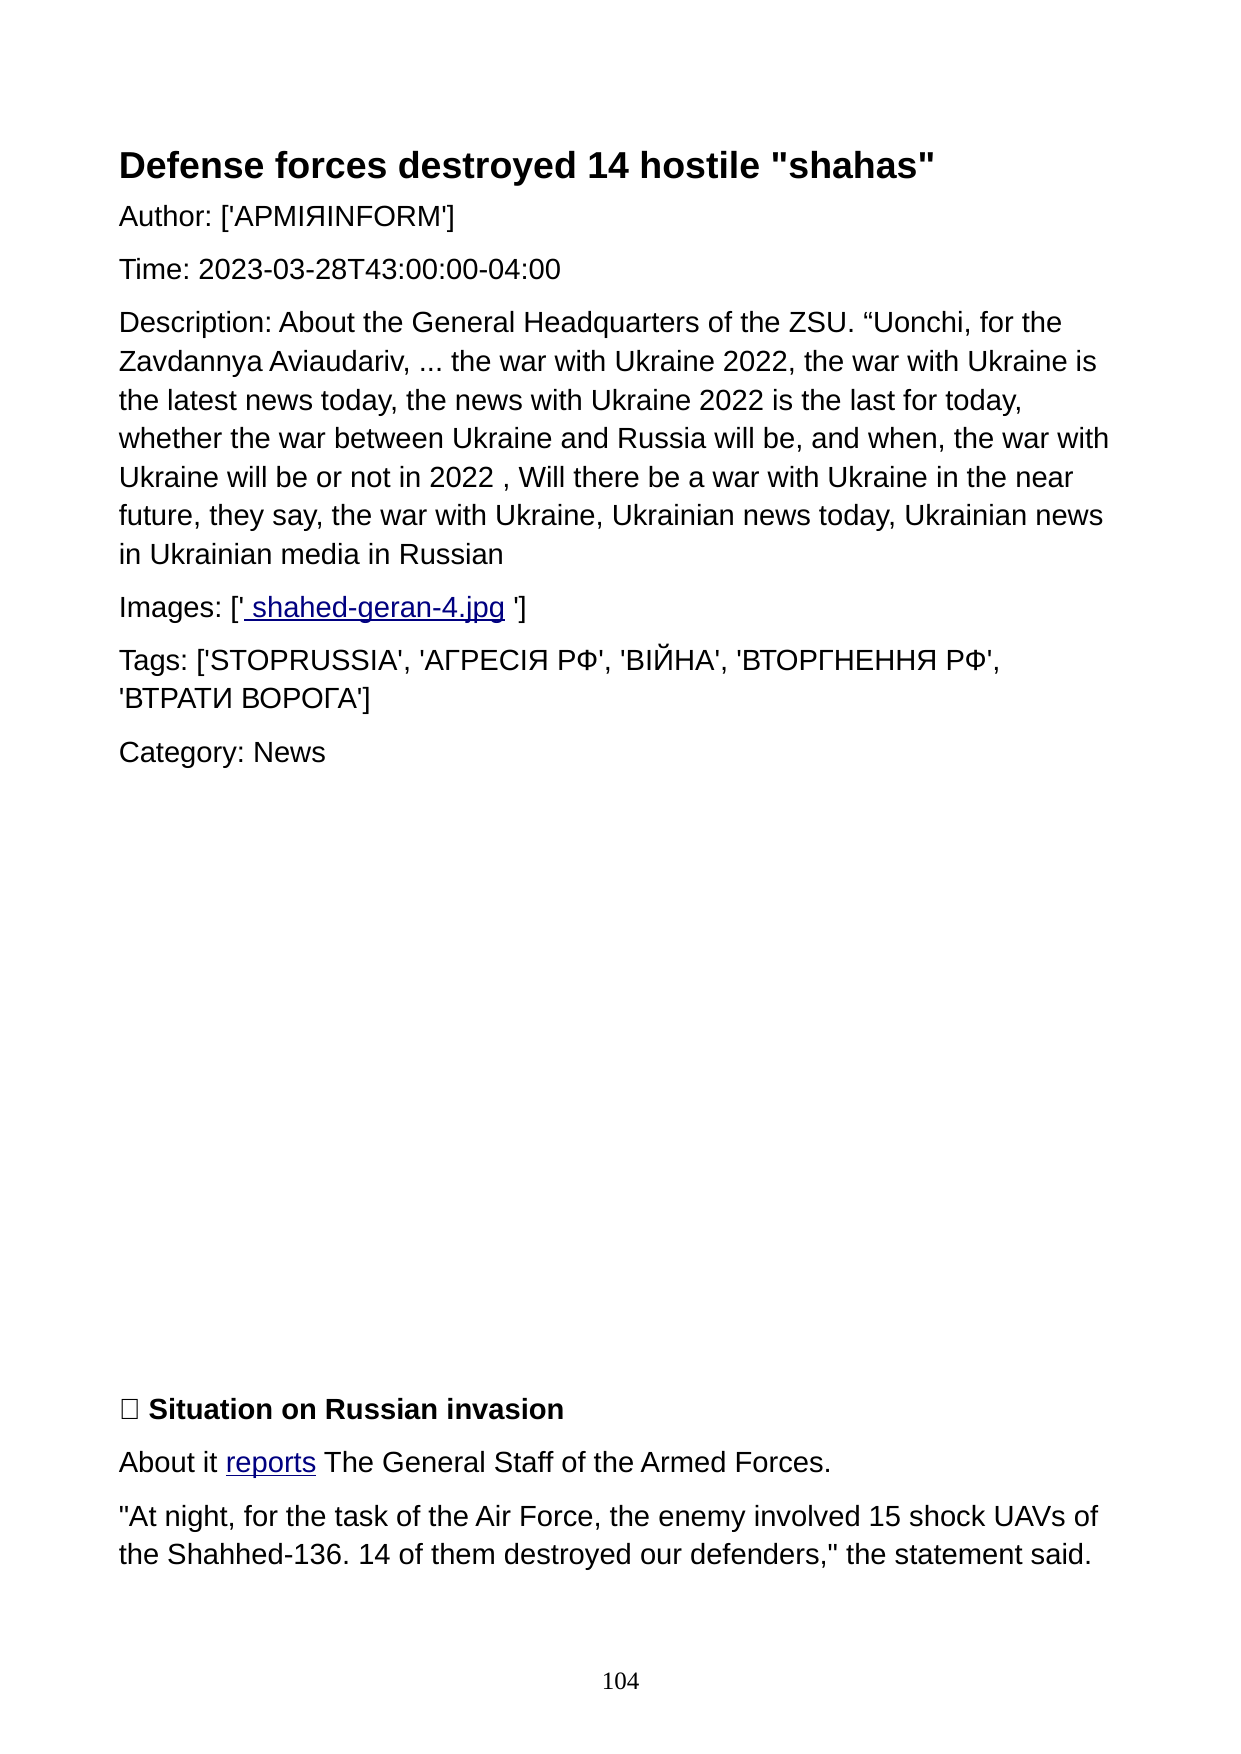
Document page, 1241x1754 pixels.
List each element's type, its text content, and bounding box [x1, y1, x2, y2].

text Images: [' shahed-geran-4.jpg '] [118, 590, 1122, 623]
text "At night, for the task of the Air Force, the enemy involved 15 shock UAVs of the Shahhed-136. 14 of them destroyed our defenders," the statement said. [118, 1498, 1122, 1571]
text About it reports The General Staff of the Armed Forces. [118, 1445, 1122, 1479]
text Author: ['АРМІЯINFORM'] [118, 199, 1122, 233]
text Time: 2023-03-28T43:00:00-04:00 [118, 252, 1122, 286]
subtitle Defense forces destroyed 14 hostile "shahas" [118, 143, 1122, 187]
text Category: News [118, 734, 1122, 768]
text Tags: ['STOPRUSSIA', 'АГРЕСІЯ РФ', 'ВІЙНА', 'ВТОРГНЕННЯ РФ', 'ВТРАТИ ВОРОГА'] [118, 643, 1122, 715]
text 🔥 Situation on Russian invasion [118, 788, 1122, 1426]
text Description: About the General Headquarters of the ZSU. “Uonchi, for the Zavdannya Aviaudariv, ... the war with Ukraine 2022, the war with Ukraine is the latest news today, the news with Ukraine 2022 is the last for today, whether the war between Ukraine and Russia will be, and when, the war with Ukraine will be or not in 2022 , Will there be a war with Ukraine in the near future, they say, the war with Ukraine, Ukrainian news today, Ukrainian news in Ukrainian media in Russian [118, 305, 1122, 570]
